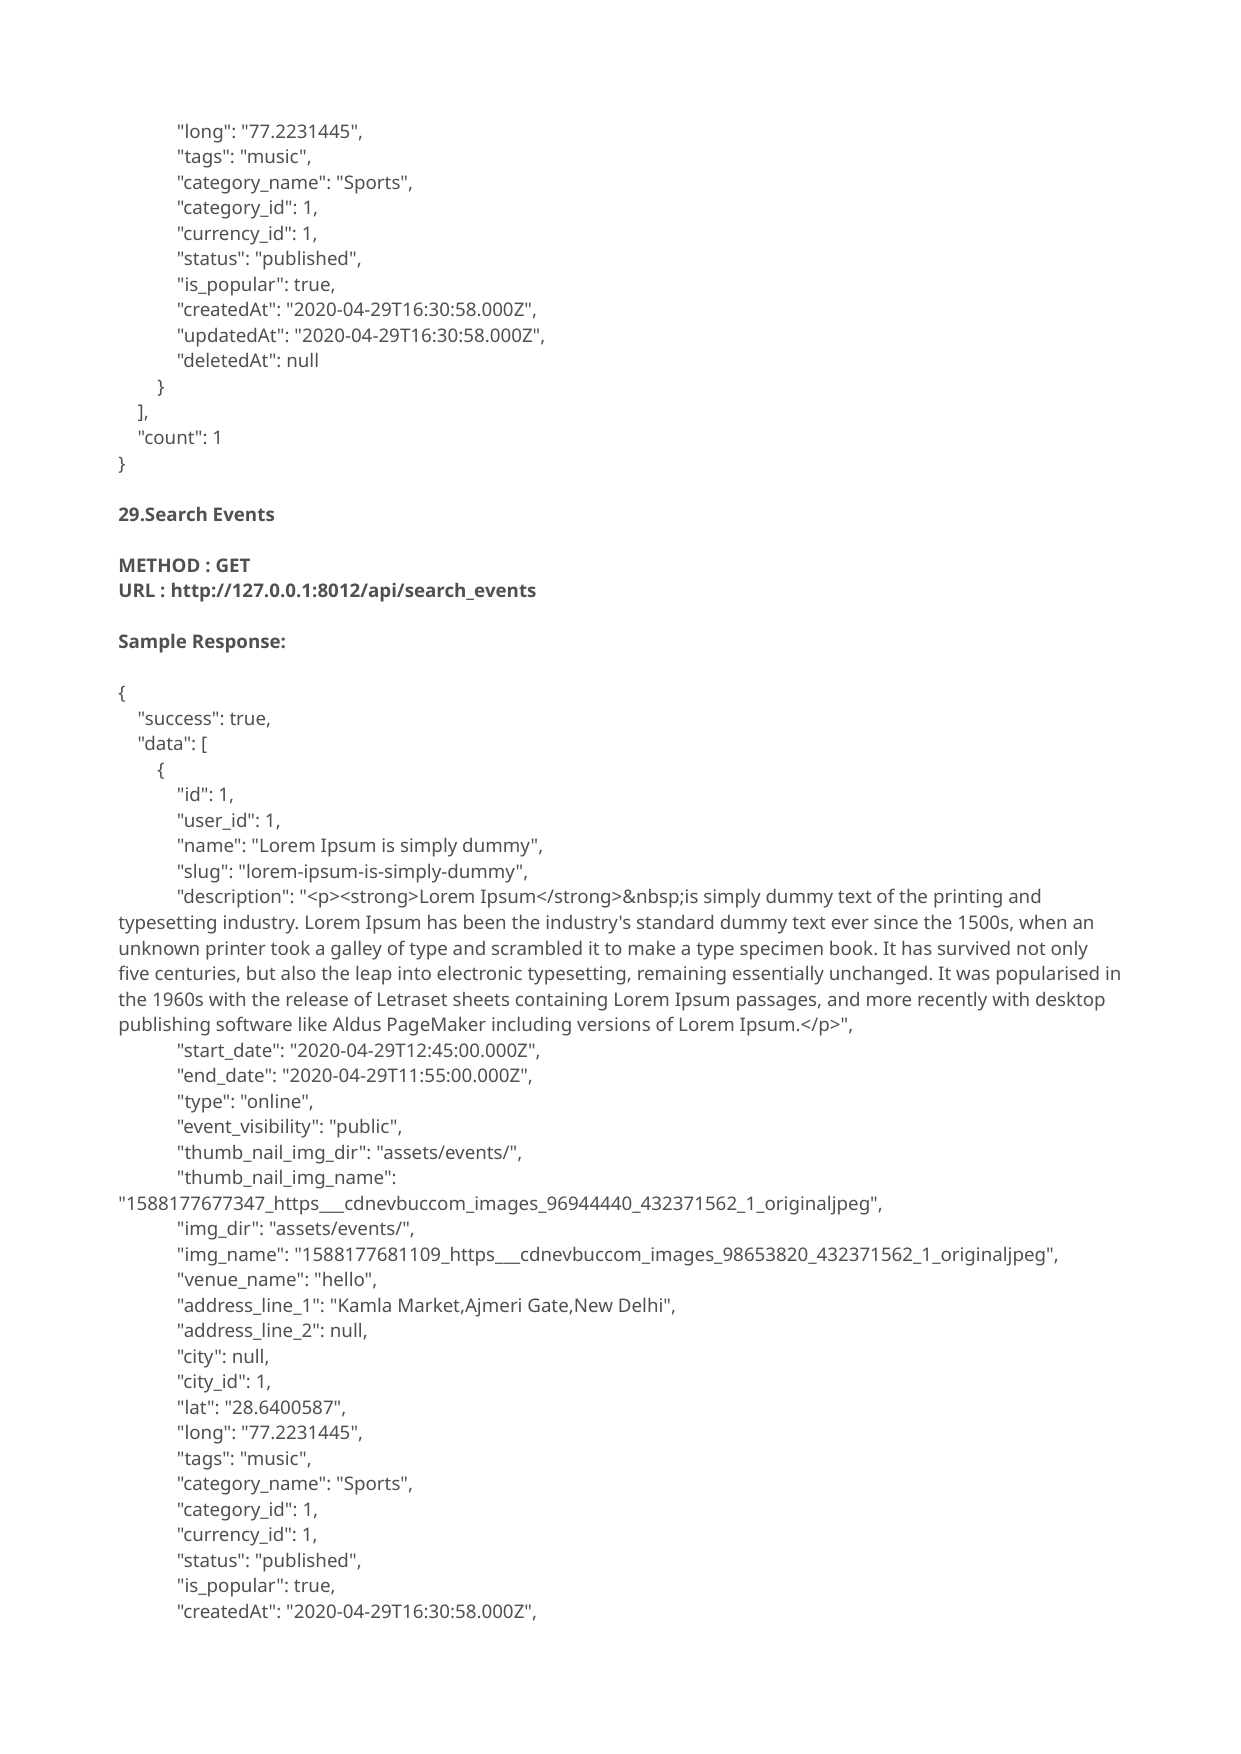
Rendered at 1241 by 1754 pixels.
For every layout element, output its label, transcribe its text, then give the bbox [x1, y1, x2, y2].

text "end_date": "2020-04-29T11:55:00.000Z", [118, 1062, 1122, 1088]
text "thumb_nail_img_dir": "assets/events/", [118, 1139, 1122, 1164]
text "is_popular": true, [118, 271, 1122, 297]
text "lat": "28.6400587", [118, 1394, 1122, 1420]
text "updatedAt": "2020-04-29T16:30:58.000Z", [118, 322, 1122, 348]
text ], [118, 399, 1122, 424]
text "start_date": "2020-04-29T12:45:00.000Z", [118, 1037, 1122, 1062]
text "id": 1, [118, 782, 1122, 807]
text } [118, 373, 1122, 399]
text METHOD : GET [118, 552, 1122, 577]
text { [118, 756, 1122, 782]
text "img_dir": "assets/events/", [118, 1216, 1122, 1241]
text "img_name": "1588177681109_https___cdnevbuccom_images_98653820_432371562_1_originaljpeg", [118, 1241, 1122, 1267]
text "category_name": "Sports", [118, 1471, 1122, 1496]
text "user_id": 1, [118, 807, 1122, 833]
text "description": "<p><strong>Lorem Ipsum</strong>&nbsp;is simply dummy text of the printing and typesetting industry. Lorem Ipsum has been the industry's standard dummy text ever since the 1500s, when an unknown printer took a galley of type and scrambled it to make a type specimen book. It has survived not only five centuries, but also the leap into electronic typesetting, remaining essentially unchanged. It was popularised in the 1960s with the release of Letraset sheets containing Lorem Ipsum passages, and more recently with desktop publishing software like Aldus PageMaker including versions of Lorem Ipsum.</p>", [118, 884, 1122, 1037]
text "status": "published", [118, 246, 1122, 271]
text 29.Search Events [118, 501, 1122, 526]
text } [118, 450, 1122, 475]
text "category_name": "Sports", [118, 169, 1122, 195]
text "long": "77.2231445", [118, 1420, 1122, 1445]
text "count": 1 [118, 424, 1122, 450]
text { [118, 679, 1122, 705]
text "address_line_1": "Kamla Market,Ajmeri Gate,New Delhi", [118, 1292, 1122, 1318]
text "success": true, [118, 705, 1122, 731]
text "deletedAt": null [118, 348, 1122, 373]
text "currency_id": 1, [118, 220, 1122, 246]
text Sample Response: [118, 628, 1122, 654]
text "slug": "lorem-ipsum-is-simply-dummy", [118, 858, 1122, 884]
text "venue_name": "hello", [118, 1267, 1122, 1292]
text "name": "Lorem Ipsum is simply dummy", [118, 833, 1122, 858]
text "category_id": 1, [118, 1496, 1122, 1522]
text "city_id": 1, [118, 1369, 1122, 1394]
text "status": "published", [118, 1547, 1122, 1573]
text "currency_id": 1, [118, 1522, 1122, 1547]
text "tags": "music", [118, 144, 1122, 169]
text URL : http://127.0.0.1:8012/api/search_events [118, 577, 1122, 603]
text "address_line_2": null, [118, 1318, 1122, 1343]
text "tags": "music", [118, 1445, 1122, 1471]
text "city": null, [118, 1343, 1122, 1369]
text "is_popular": true, [118, 1573, 1122, 1598]
text "data": [ [118, 731, 1122, 756]
text "createdAt": "2020-04-29T16:30:58.000Z", [118, 1598, 1122, 1624]
text "type": "online", [118, 1088, 1122, 1113]
text "createdAt": "2020-04-29T16:30:58.000Z", [118, 297, 1122, 322]
text "event_visibility": "public", [118, 1113, 1122, 1139]
text "thumb_nail_img_name": "1588177677347_https___cdnevbuccom_images_96944440_432371562_1_originaljpeg", [118, 1164, 1122, 1216]
text "category_id": 1, [118, 195, 1122, 220]
text "long": "77.2231445", [118, 118, 1122, 144]
